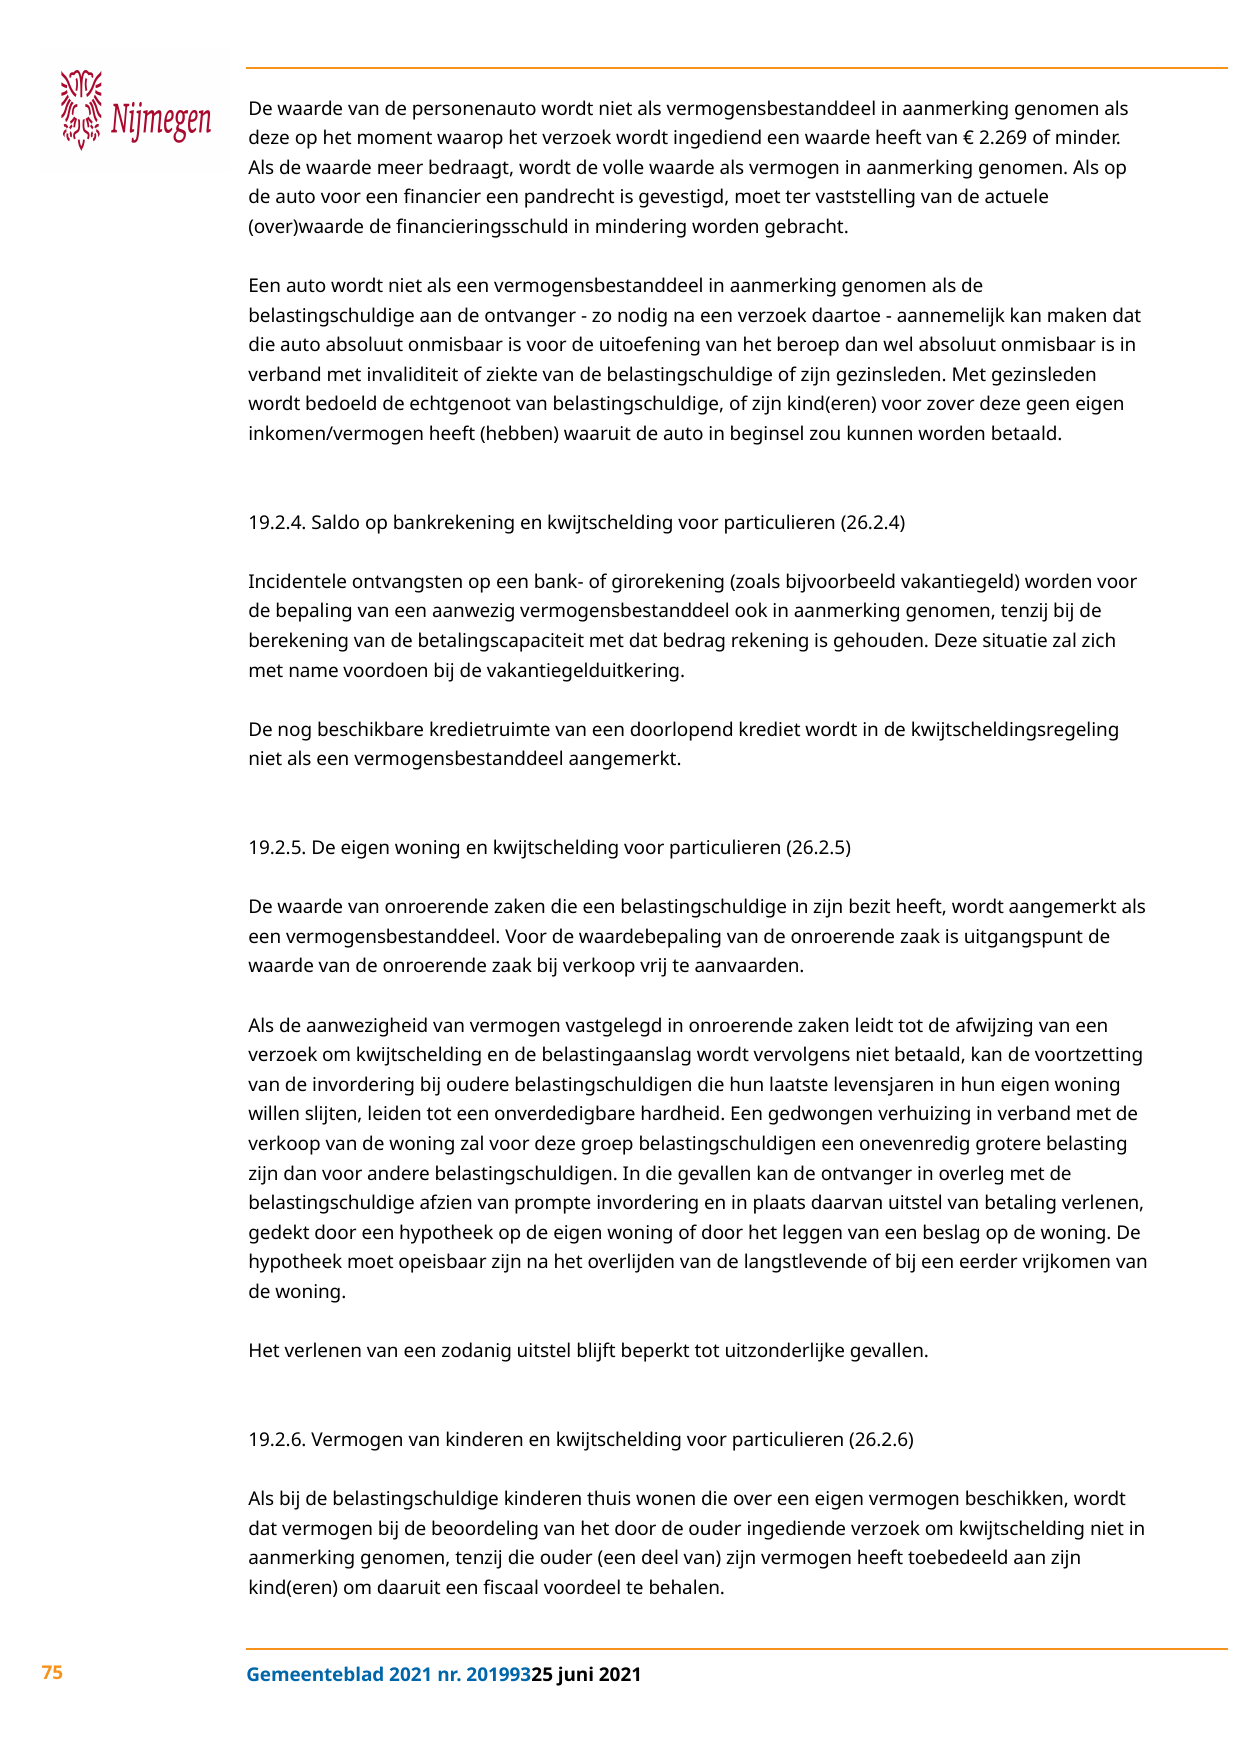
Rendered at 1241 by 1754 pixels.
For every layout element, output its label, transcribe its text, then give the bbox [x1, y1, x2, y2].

text 19.2.4. Saldo op bankrekening en kwijtschelding voor particulieren (26.2.4) [248, 509, 1152, 535]
text De waarde van de personenauto wordt niet als vermogensbestanddeel in aanmerking genomen als deze op het moment waarop het verzoek wordt ingediend een waarde heeft van € 2.269 of minder. Als de waarde meer bedraagt, wordt de volle waarde als vermogen in aanmerking genomen. Als op de auto voor een financier een pandrecht is gevestigd, moet ter vaststelling van de actuele (over)waarde de financieringsschuld in mindering worden gebracht. [248, 95, 1152, 239]
text De nog beschikbare kredietruimte van een doorlopend krediet wordt in de kwijtscheldingsregeling niet als een vermogensbestanddeel aangemerkt. [248, 716, 1152, 771]
text 19.2.6. Vermogen van kinderen en kwijtschelding voor particulieren (26.2.6) [248, 1426, 1152, 1452]
text Incidentele ontvangsten op een bank- of girorekening (zoals bijvoorbeeld vakantiegeld) worden voor de bepaling van een aanwezig vermogensbestanddeel ook in aanmerking genomen, tenzij bij de berekening van de betalingscapaciteit met dat bedrag rekening is gehouden. Deze situatie zal zich met name voordoen bij de vakantiegelduitkering. [248, 568, 1152, 683]
text Een auto wordt niet als een vermogensbestanddeel in aanmerking genomen als de belastingschuldige aan de ontvanger - zo nodig na een verzoek daartoe - aannemelijk kan maken dat die auto absoluut onmisbaar is voor de uitoefening van het beroep dan wel absoluut onmisbaar is in verband met invaliditeit of ziekte van de belastingschuldige of zijn gezinsleden. Met gezinsleden wordt bedoeld de echtgenoot van belastingschuldige, of zijn kind(eren) voor zover deze geen eigen inkomen/vermogen heeft (hebben) waaruit de auto in beginsel zou kunnen worden betaald. [248, 272, 1152, 446]
text De waarde van onroerende zaken die een belastingschuldige in zijn bezit heeft, wordt aangemerkt als een vermogensbestanddeel. Voor de waardebepaling van de onroerende zaak is uitgangspunt de waarde van de onroerende zaak bij verkoop vrij te aanvaarden. [248, 893, 1152, 978]
picture [41, 47, 231, 172]
text Als de aanwezigheid van vermogen vastgelegd in onroerende zaken leidt tot de afwijzing van een verzoek om kwijtschelding en de belastingaanslag wordt vervolgens niet betaald, kan de voortzetting van de invordering bij oudere belastingschuldigen die hun laatste levensjaren in hun eigen woning willen slijten, leiden tot een onverdedigbare hardheid. Een gedwongen verhuizing in verband met de verkoop van de woning zal voor deze groep belastingschuldigen een onevenredig grotere belasting zijn dan voor andere belastingschuldigen. In die gevallen kan de ontvanger in overleg met de belastingschuldige afzien van prompte invordering en in plaats daarvan uitstel van betaling verlenen, gedekt door een hypotheek op de eigen woning of door het leggen van een beslag op de woning. De hypotheek moet opeisbaar zijn na het overlijden van de langstlevende of bij een eerder vrijkomen van de woning. [248, 1012, 1152, 1304]
text Als bij de belastingschuldige kinderen thuis wonen die over een eigen vermogen beschikken, wordt dat vermogen bij de beoordeling van het door de ouder ingediende verzoek om kwijtschelding niet in aanmerking genomen, tenzij die ouder (een deel van) zijn vermogen heeft toebedeeld aan zijn kind(eren) om daaruit een fiscaal voordeel te behalen. [248, 1485, 1152, 1600]
text Het verlenen van een zodanig uitstel blijft beperkt tot uitzonderlijke gevallen. [248, 1337, 1152, 1363]
text 19.2.5. De eigen woning en kwijtschelding voor particulieren (26.2.5) [248, 834, 1152, 860]
